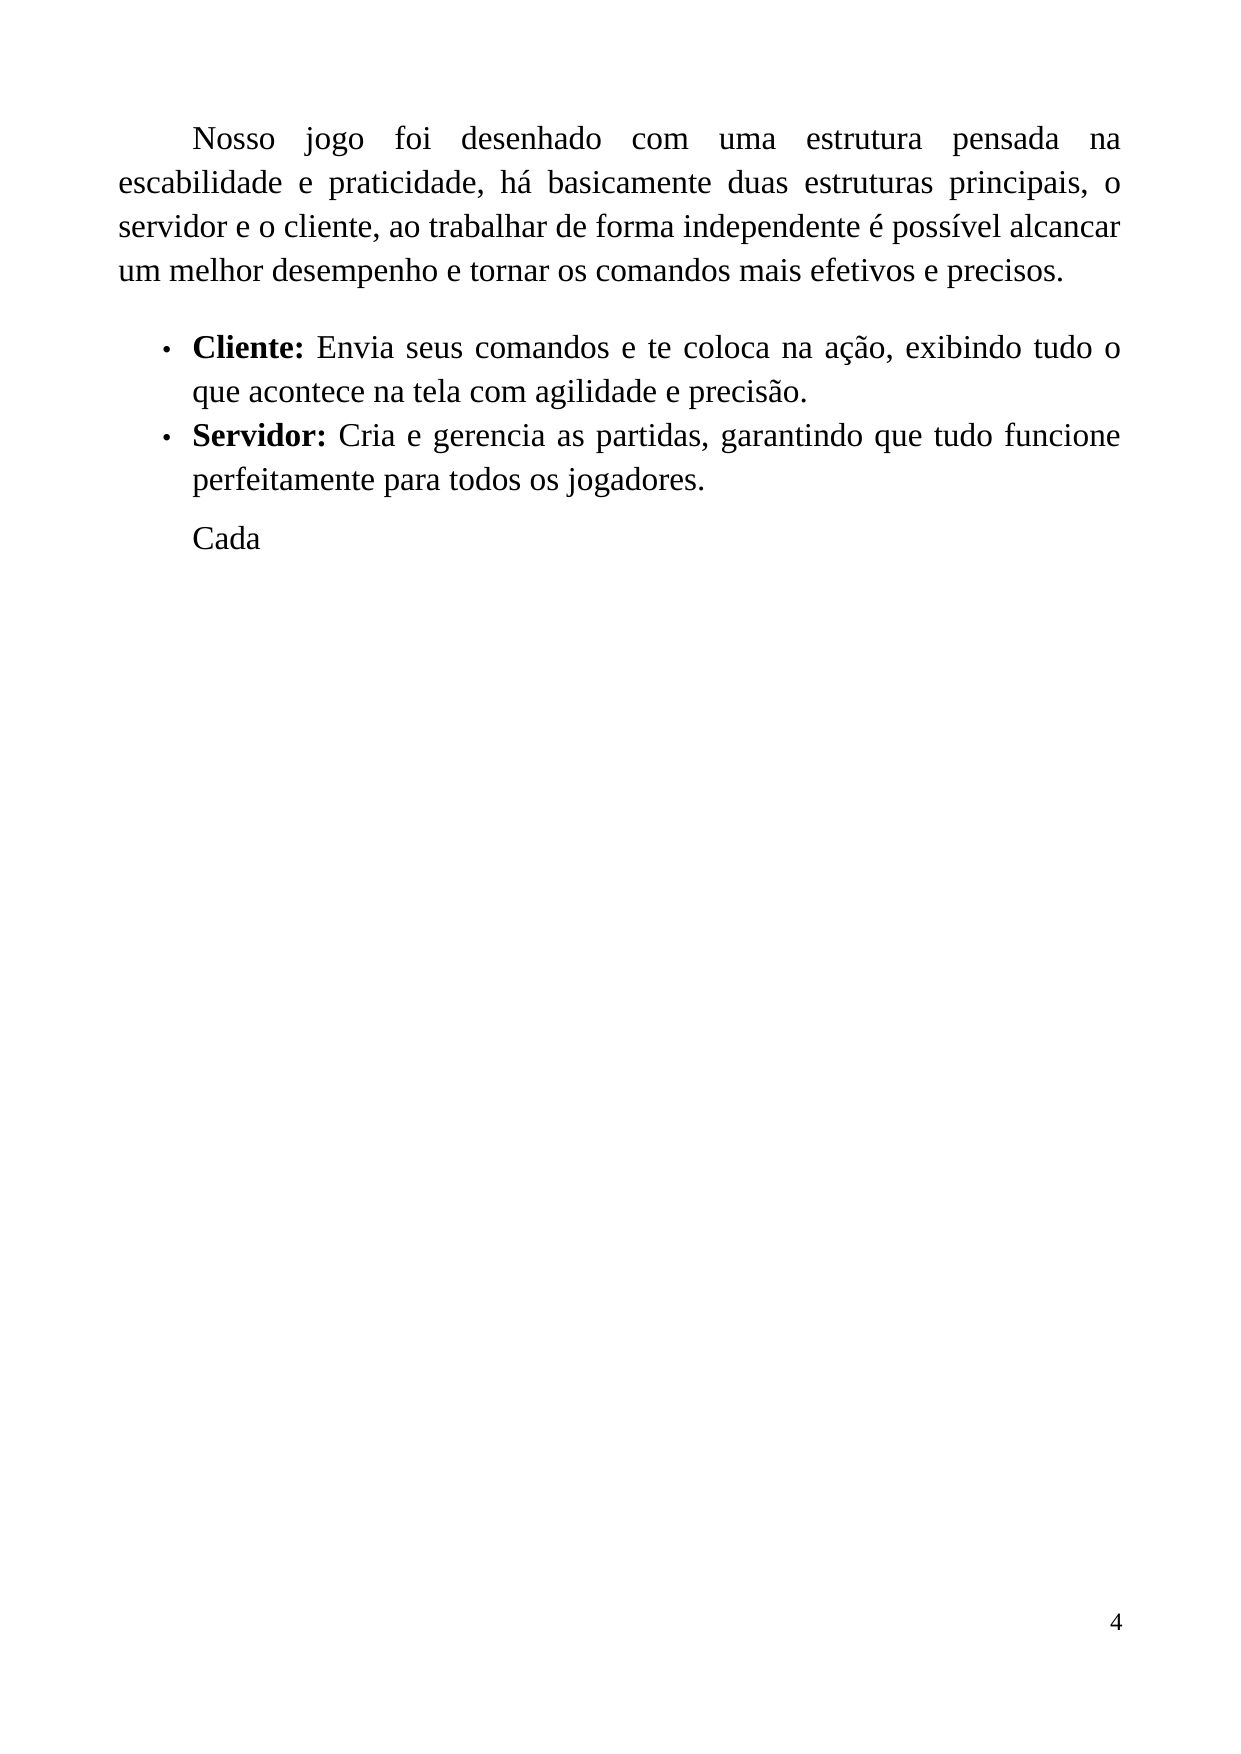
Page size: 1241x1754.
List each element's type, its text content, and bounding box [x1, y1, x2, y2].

text Nosso jogo foi desenhado com uma estrutura pensada na escabilidade e praticidade, há basicamente duas estruturas principais, o servidor e o cliente, ao trabalhar de forma independente é possível alcancar um melhor desempenho e tornar os comandos mais efetivos e precisos. [118, 118, 1122, 289]
text Cada [118, 518, 1122, 557]
list Servidor: Cria e gerencia as partidas, garantindo que tudo funcione perfeitamente para todos os jogadores. [162, 416, 1122, 498]
list Cliente: Envia seus comandos e te coloca na ação, exibindo tudo o que acontece na tela com agilidade e precisão. [162, 327, 1122, 410]
